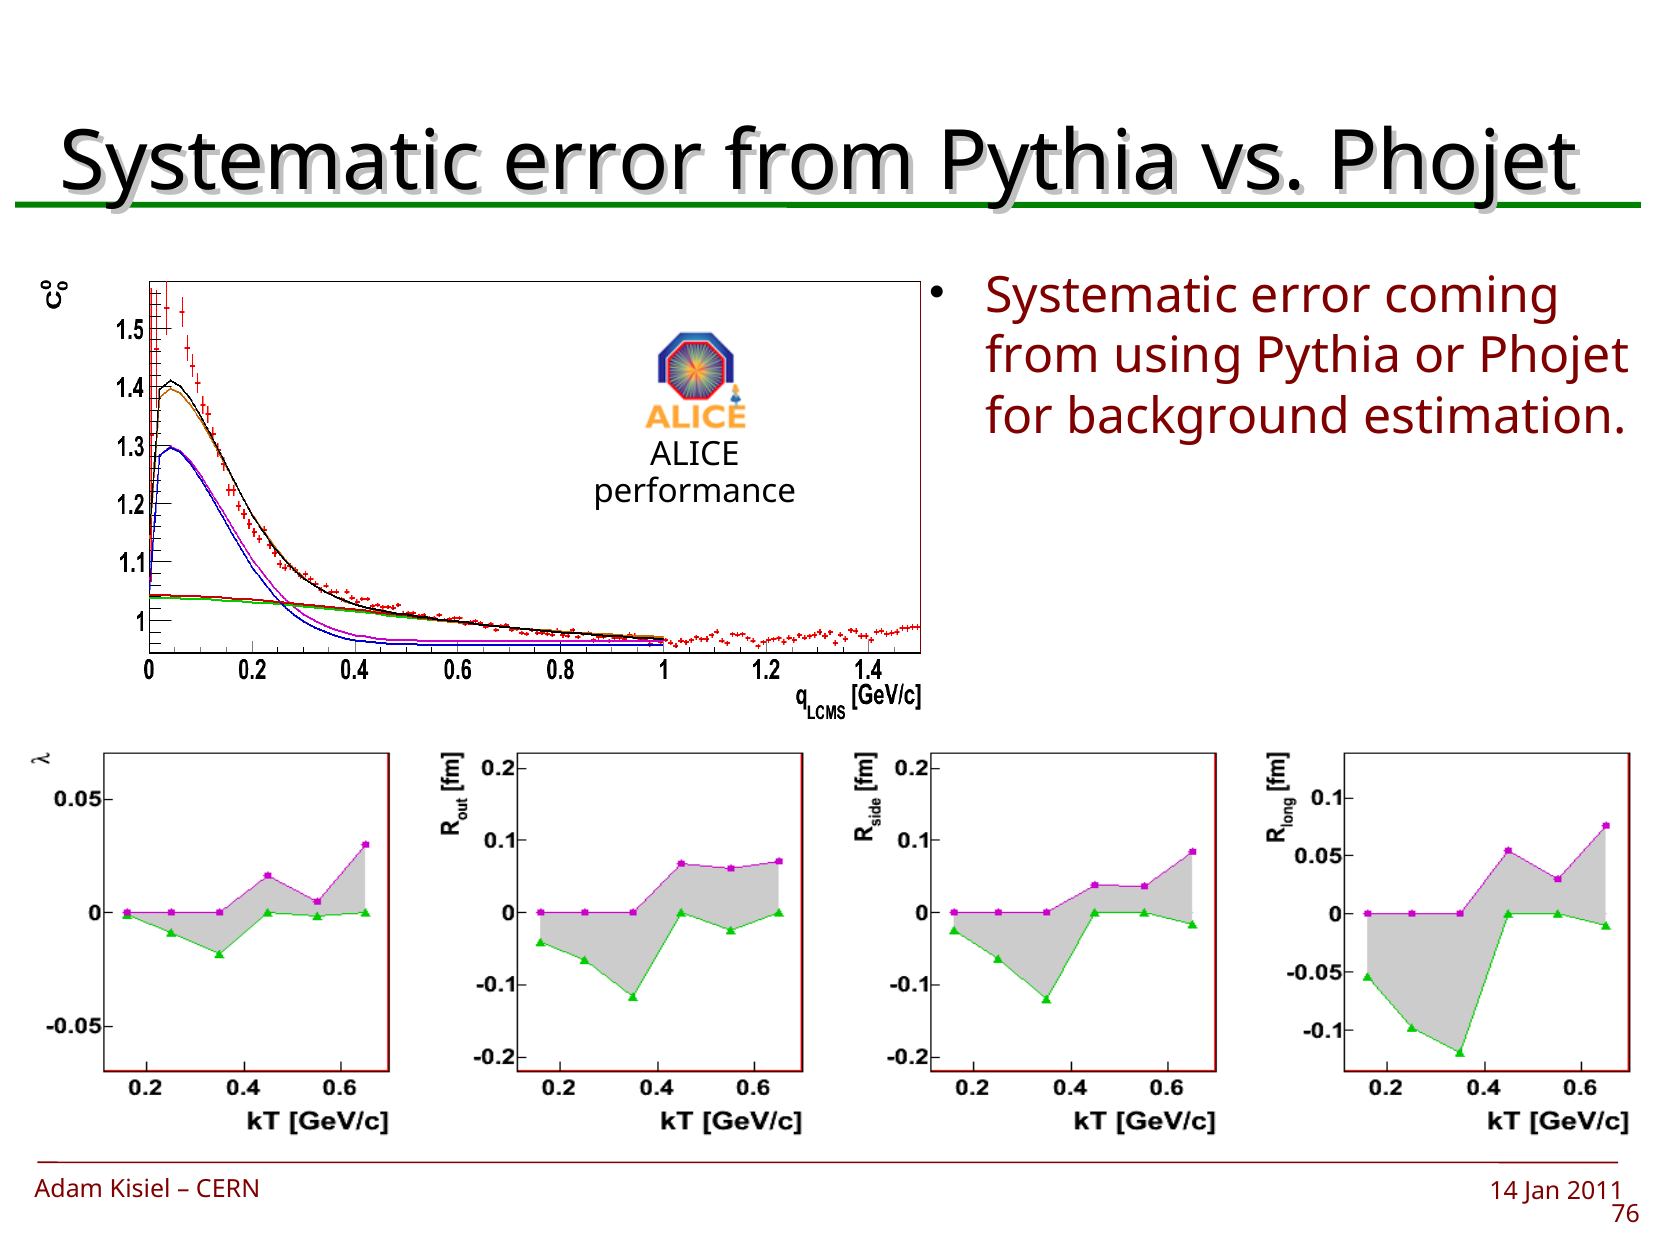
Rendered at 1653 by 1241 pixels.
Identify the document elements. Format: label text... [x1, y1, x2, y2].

title Systematic error from Pythia vs. Phojet [52, 60, 1587, 253]
list Systematic error coming from using Pythia or Phojet for background estimation. [929, 1158, 1631, 1164]
list Systematic error coming from using Pythia or Phojet for background estimation. [929, 261, 1631, 742]
text_box ALICE performance [578, 428, 800, 518]
picture [0, 742, 1653, 1158]
picture [33, 237, 1020, 741]
